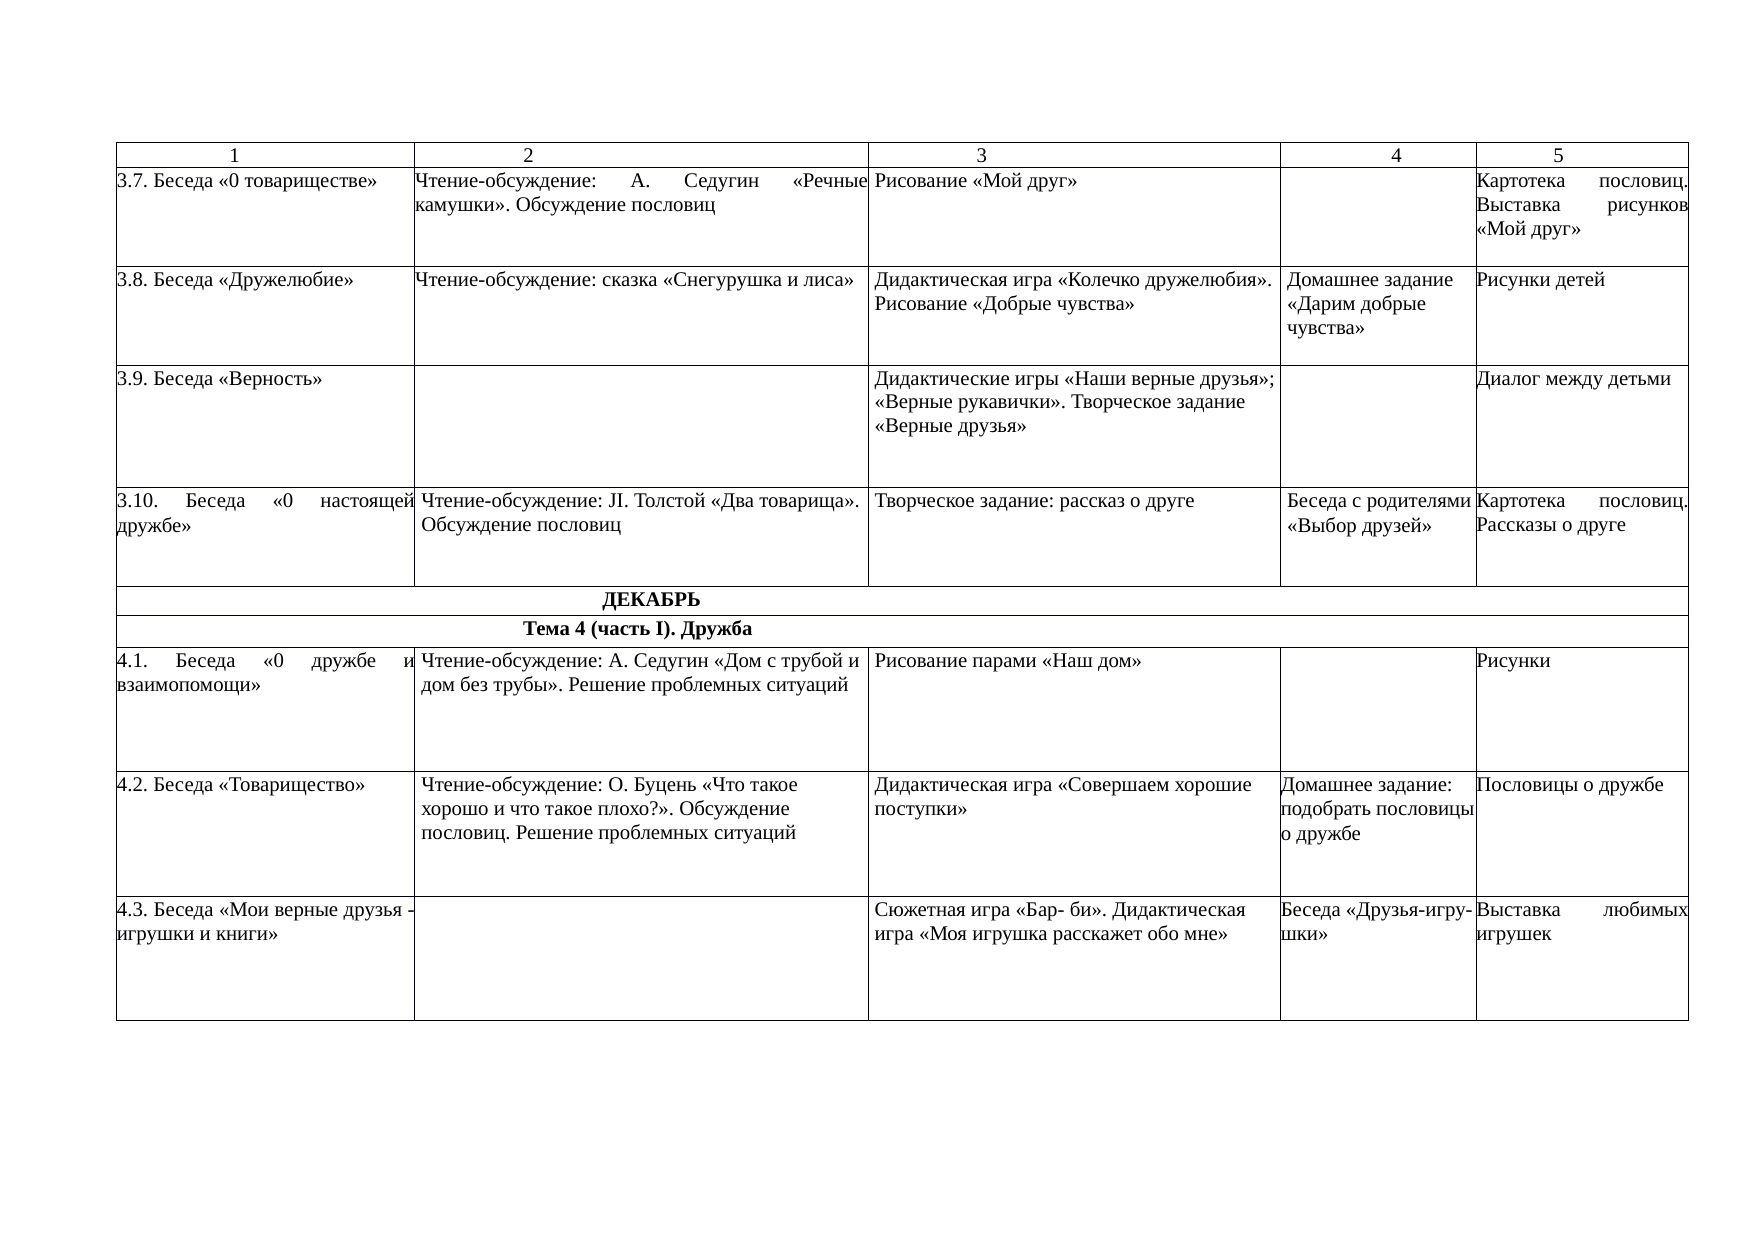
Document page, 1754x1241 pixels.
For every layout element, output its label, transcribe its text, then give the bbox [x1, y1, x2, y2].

table_cell Чтение-обсуждение: А. Седугин «Дом с трубой и дом без трубы». Решение проблемных ситуаций [415, 648, 868, 771]
table_cell Рисование парами «Наш дом» [869, 648, 1280, 771]
table_cell Тема 4 (часть I). Дружба [117, 616, 1688, 647]
table_cell Домашнее задание «Дарим добрые чувства» [1281, 267, 1476, 365]
table_cell [415, 897, 868, 1020]
table_cell [1281, 648, 1476, 771]
table_cell Чтение-обсуждение: JI. Толстой «Два товарища». Обсуждение пословиц [415, 488, 868, 586]
table_cell Рисунки детей [1477, 267, 1688, 365]
table_cell Беседа «Друзья-игру- шки» [1281, 897, 1476, 1020]
table_cell Чтение-обсуждение: О. Буцень «Что такое хорошо и что такое плохо?». Обсуждение пословиц. Решение проблемных ситуаций [415, 772, 868, 896]
table_cell Сюжетная игра «Бар- би». Дидактическая игра «Моя игрушка расскажет обо мне» [869, 897, 1280, 1020]
table_cell 3.10. Беседа «0 настоящей дружбе» [117, 488, 414, 586]
table_cell Картотека пословиц. Выставка рисунков «Мой друг» [1477, 168, 1688, 266]
table_cell Творческое задание: рассказ о друге [869, 488, 1280, 586]
table_cell [415, 366, 868, 487]
table_cell Беседа с родителями «Выбор друзей» [1281, 488, 1476, 586]
table_header 3 [869, 143, 1280, 167]
table_cell 4.3. Беседа «Мои верные друзья - игрушки и книги» [117, 897, 414, 1020]
table_cell 4.1. Беседа «0 дружбе и взаимопомощи» [117, 648, 414, 771]
table_cell Рисунки [1477, 648, 1688, 771]
table_cell Домашнее задание: подобрать пословицы о дружбе [1281, 772, 1476, 896]
table_cell Дидактические игры «Наши верные друзья»; «Верные рукавички». Творческое задание «Верные друзья» [869, 366, 1280, 487]
table_cell Рисование «Мой друг» [869, 168, 1280, 266]
table_cell 3.7. Беседа «0 товариществе» [117, 168, 414, 266]
table_header 4 [1281, 143, 1476, 167]
table_cell Диалог между детьми [1477, 366, 1688, 487]
table_cell ДЕКАБРЬ [117, 587, 1688, 615]
table_cell 3.8. Беседа «Дружелюбие» [117, 267, 414, 365]
table_header 1 [117, 143, 414, 167]
table_cell Дидактическая игра «Совершаем хорошие поступки» [869, 772, 1280, 896]
table_cell Дидактическая игра «Колечко дружелюбия». Рисование «Добрые чувства» [869, 267, 1280, 365]
table_cell 4.2. Беседа «Товарищество» [117, 772, 414, 896]
table_cell Чтение-обсуждение: А. Седугин «Речные камушки». Обсуждение пословиц [415, 168, 868, 266]
table_cell [1281, 168, 1476, 266]
table_cell Выставка любимых игрушек [1477, 897, 1688, 1020]
table_header 2 [415, 143, 868, 167]
table_cell [1281, 366, 1476, 487]
table_cell Картотека пословиц. Рассказы о друге [1477, 488, 1688, 586]
table_header 5 [1477, 143, 1688, 167]
table_cell 3.9. Беседа «Верность» [117, 366, 414, 487]
table_cell Пословицы о дружбе [1477, 772, 1688, 896]
table_cell Чтение-обсуждение: сказка «Снегурушка и лиса» [415, 267, 868, 365]
